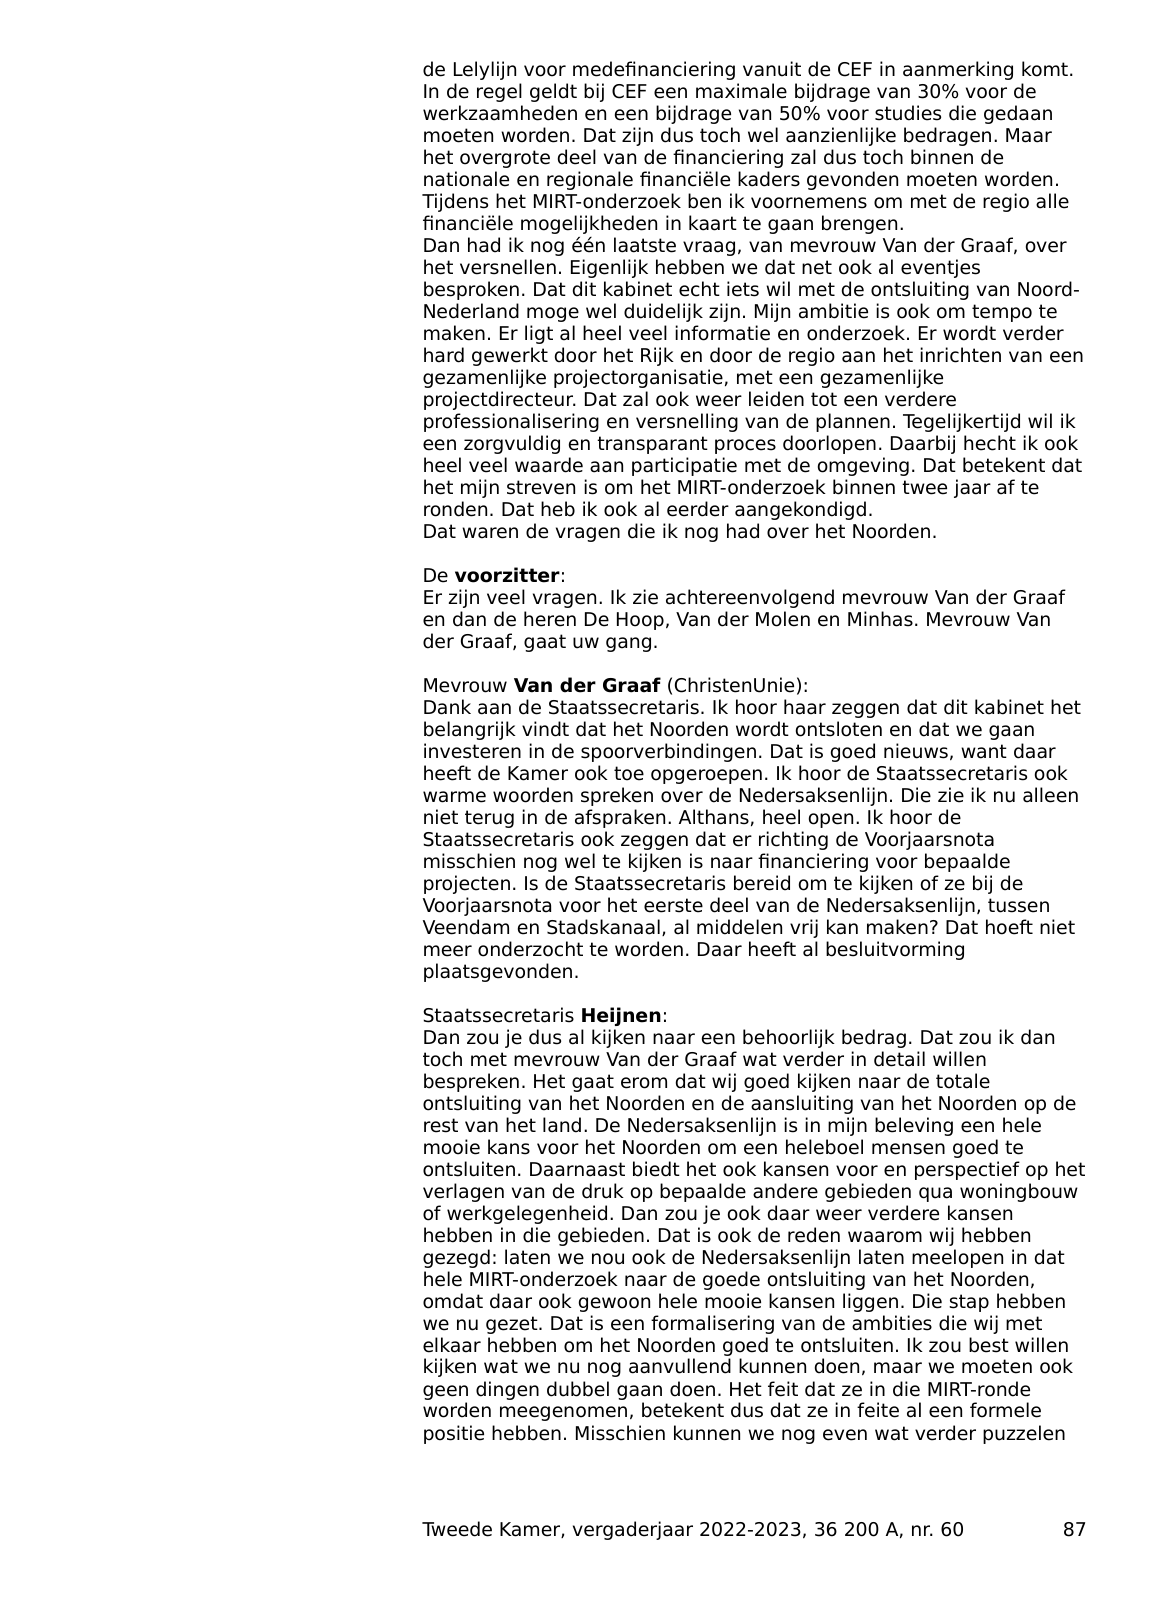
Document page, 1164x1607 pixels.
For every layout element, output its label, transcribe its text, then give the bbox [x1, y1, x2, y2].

text Dan zou je dus al kijken naar een behoorlijk bedrag. Dat zou ik dan toch met mevrouw Van der Graaf wat verder in detail willen bespreken. Het gaat erom dat wij goed kijken naar de totale ontsluiting van het Noorden en de aansluiting van het Noorden op de rest van het land. De Nedersaksenlijn is in mijn beleving een hele mooie kans voor het Noorden om een heleboel mensen goed te ontsluiten. Daarnaast biedt het ook kansen voor en perspectief op het verlagen van de druk op bepaalde andere gebieden qua woningbouw of werkgelegenheid. Dan zou je ook daar weer verdere kansen hebben in die gebieden. Dat is ook de reden waarom wij hebben gezegd: laten we nou ook de Nedersaksenlijn laten meelopen in dat hele MIRT-onderzoek naar de goede ontsluiting van het Noorden, omdat daar ook gewoon hele mooie kansen liggen. Die stap hebben we nu gezet. Dat is een formalisering van de ambities die wij met elkaar hebben om het Noorden goed te ontsluiten. Ik zou best willen kijken wat we nu nog aanvullend kunnen doen, maar we moeten ook geen dingen dubbel gaan doen. Het feit dat ze in die MIRT-ronde worden meegenomen, betekent dus dat ze in feite al een formele positie hebben. Misschien kunnen we nog even wat verder puzzelen [422, 1027, 1087, 1444]
text De voorzitter: [422, 565, 1087, 587]
text Dan had ik nog één laatste vraag, van mevrouw Van der Graaf, over het versnellen. Eigenlijk hebben we dat net ook al eventjes besproken. Dat dit kabinet echt iets wil met de ontsluiting van Noord-Nederland moge wel duidelijk zijn. Mijn ambitie is ook om tempo te maken. Er ligt al heel veel informatie en onderzoek. Er wordt verder hard gewerkt door het Rijk en door de regio aan het inrichten van een gezamenlijke projectorganisatie, met een gezamenlijke projectdirecteur. Dat zal ook weer leiden tot een verdere professionalisering en versnelling van de plannen. Tegelijkertijd wil ik een zorgvuldig en transparant proces doorlopen. Daarbij hecht ik ook heel veel waarde aan participatie met de omgeving. Dat betekent dat het mijn streven is om het MIRT-onderzoek binnen twee jaar af te ronden. Dat heb ik ook al eerder aangekondigd. [422, 235, 1087, 521]
text Er zijn veel vragen. Ik zie achtereenvolgend mevrouw Van der Graaf en dan de heren De Hoop, Van der Molen en Minhas. Mevrouw Van der Graaf, gaat uw gang. [422, 587, 1087, 653]
text Staatssecretaris Heijnen: [422, 1005, 1087, 1027]
text Dat waren de vragen die ik nog had over het Noorden. [422, 521, 1087, 543]
text Mevrouw Van der Graaf (ChristenUnie): [422, 675, 1087, 697]
text de Lelylijn voor medefinanciering vanuit de CEF in aanmerking komt. In de regel geldt bij CEF een maximale bijdrage van 30% voor de werkzaamheden en een bijdrage van 50% voor studies die gedaan moeten worden. Dat zijn dus toch wel aanzienlijke bedragen. Maar het overgrote deel van de financiering zal dus toch binnen de nationale en regionale financiële kaders gevonden moeten worden. Tijdens het MIRT-onderzoek ben ik voornemens om met de regio alle financiële mogelijkheden in kaart te gaan brengen. [422, 59, 1087, 235]
text Dank aan de Staatssecretaris. Ik hoor haar zeggen dat dit kabinet het belangrijk vindt dat het Noorden wordt ontsloten en dat we gaan investeren in de spoorverbindingen. Dat is goed nieuws, want daar heeft de Kamer ook toe opgeroepen. Ik hoor de Staatssecretaris ook warme woorden spreken over de Nedersaksenlijn. Die zie ik nu alleen niet terug in de afspraken. Althans, heel open. Ik hoor de Staatssecretaris ook zeggen dat er richting de Voorjaarsnota misschien nog wel te kijken is naar financiering voor bepaalde projecten. Is de Staatssecretaris bereid om te kijken of ze bij de Voorjaarsnota voor het eerste deel van de Nedersaksenlijn, tussen Veendam en Stadskanaal, al middelen vrij kan maken? Dat hoeft niet meer onderzocht te worden. Daar heeft al besluitvorming plaatsgevonden. [422, 697, 1087, 983]
